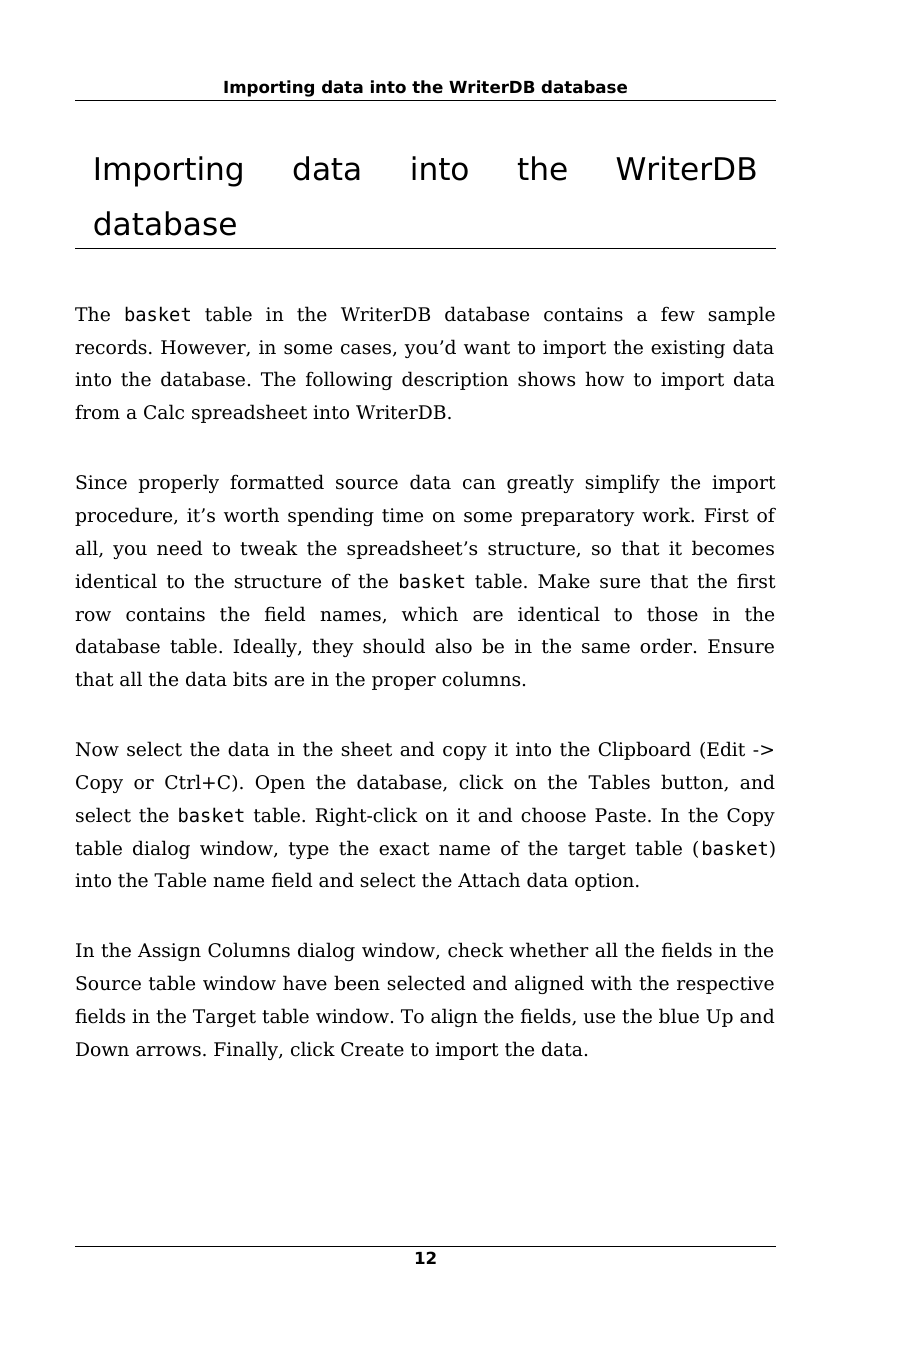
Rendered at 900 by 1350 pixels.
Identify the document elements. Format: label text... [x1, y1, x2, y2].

text Now select the data in the sheet and copy it into the Clipboard (Edit -> Copy or Ctrl+C). Open the database, click on the Tables button, and select the basket table. Right-click on it and choose Paste. In the Copy table dialog window, type the exact name of the target table (basket) into the Table name field and select the Attach data option. [75, 739, 776, 892]
text The basket table in the WriterDB database contains a few sample records. However, in some cases, you’d want to import the existing data into the database. The following description shows how to import data from a Calc spreadsheet into WriterDB. [75, 304, 776, 424]
text In the Assign Columns dialog window, check whether all the fields in the Source table window have been selected and aligned with the respective fields in the Target table window. To align the fields, use the blue Up and Down arrows. Finally, click Create to import the data. [75, 940, 776, 1061]
text Since properly formatted source data can greatly simplify the import procedure, it’s worth spending time on some preparatory work. First of all, you need to tweak the spreadsheet’s structure, so that it becomes identical to the structure of the basket table. Make sure that the first row contains the field names, which are identical to those in the database table. Ideally, they should also be in the same order. Ensure that all the data bits are in the proper columns. [75, 472, 776, 691]
